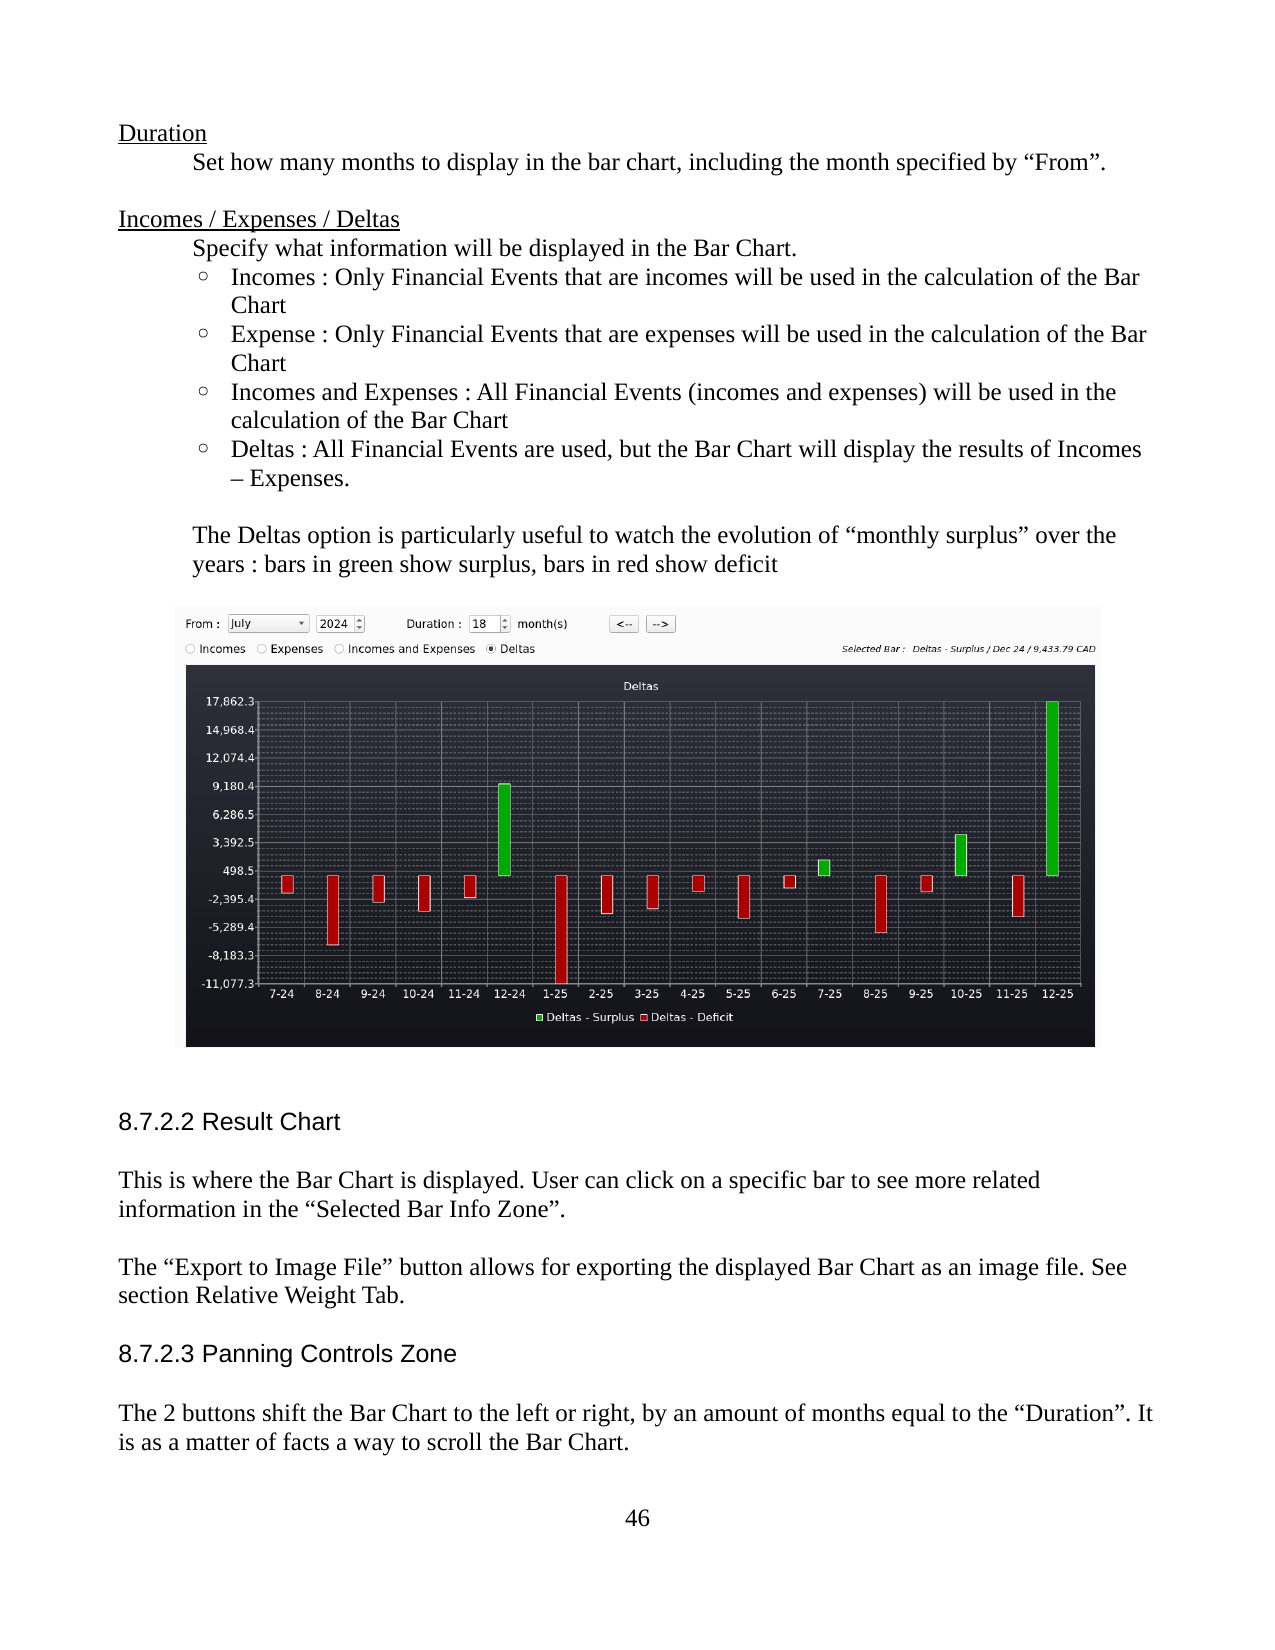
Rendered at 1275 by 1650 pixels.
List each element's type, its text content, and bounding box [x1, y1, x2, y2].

text The 2 buttons shift the Bar Chart to the left or right, by an amount of months equal to the “Duration”. It is as a matter of facts a way to scroll the Bar Chart. [118, 1398, 1157, 1455]
text Set how many months to display in the bar chart, including the month specified by “From”. [192, 147, 1157, 176]
list Incomes and Expenses : All Financial Events (incomes and expenses) will be used in the calculation of the Bar Chart [193, 377, 1157, 434]
text The Deltas option is particularly useful to watch the evolution of “monthly surplus” over the years : bars in green show surplus, bars in red show deficit [192, 521, 1157, 578]
list Incomes : Only Financial Events that are incomes will be used in the calculation of the Bar Chart [193, 262, 1157, 319]
text The “Export to Image File” button allows for exporting the displayed Bar Chart as an image file. See section Relative Weight Tab. [118, 1252, 1157, 1309]
subtitle Panning Controls Zone [118, 1339, 1157, 1368]
text Specify what information will be displayed in the Bar Chart. [192, 233, 1157, 262]
list Expense : Only Financial Events that are expenses will be used in the calculation of the Bar Chart [193, 319, 1157, 377]
text Duration [118, 118, 1157, 147]
picture [174, 606, 1101, 1048]
text Incomes / Expenses / Deltas [118, 204, 1157, 233]
subtitle Result Chart [118, 1107, 1157, 1135]
list Deltas : All Financial Events are used, but the Bar Chart will display the results of Incomes – Expenses. [193, 434, 1157, 492]
text This is where the Bar Chart is displayed. User can click on a specific bar to see more related information in the “Selected Bar Info Zone”. [118, 1165, 1157, 1223]
